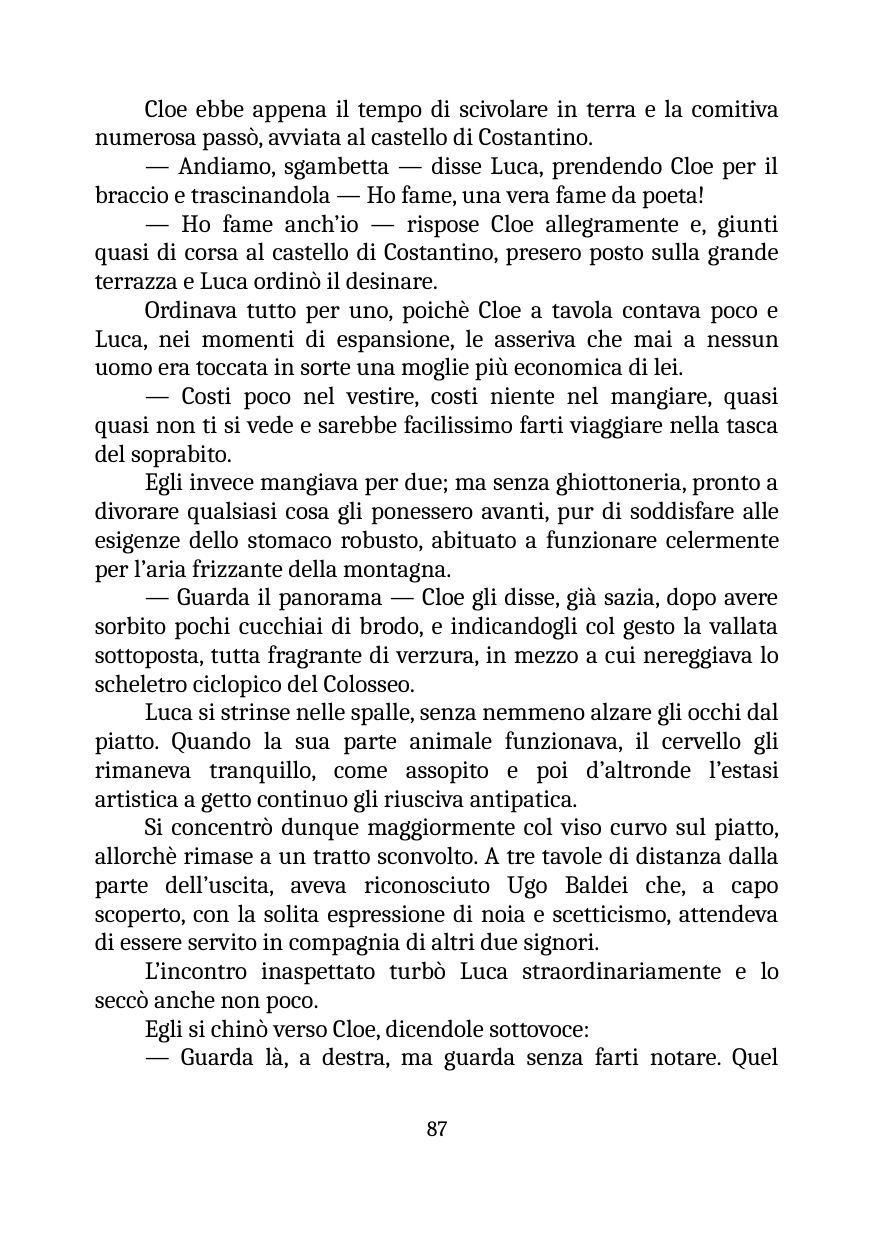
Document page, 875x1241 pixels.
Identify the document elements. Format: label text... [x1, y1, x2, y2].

text — Guarda il panorama — Cloe gli disse, già sazia, dopo avere sorbito pochi cucchiai di brodo, e indicandogli col gesto la vallata sottoposta, tutta fragrante di verzura, in mezzo a cui nereggiava lo scheletro ciclopico del Colosseo. [94, 583, 779, 698]
text Egli invece mangiava per due; ma senza ghiottoneria, pronto a divorare qualsiasi cosa gli ponessero avanti, pur di soddisfare alle esigenze dello stomaco robusto, abituato a funzionare celermente per l’aria frizzante della montagna. [94, 468, 779, 583]
text — Ho fame anch’io — rispose Cloe allegramente e, giunti quasi di corsa al castello di Costantino, presero posto sulla grande terrazza e Luca ordinò il desinare. [94, 209, 779, 296]
text — Costi poco nel vestire, costi niente nel mangiare, quasi quasi non ti si vede e sarebbe facilissimo farti viaggiare nella tasca del soprabito. [94, 382, 779, 468]
text Si concentrò dunque maggiormente col viso curvo sul piatto, allorchè rimase a un tratto sconvolto. A tre tavole di distanza dalla parte dell’uscita, aveva riconosciuto Ugo Baldei che, a capo scoperto, con la solita espressione di noia e scetticismo, attendeva di essere servito in compagnia di altri due signori. [94, 813, 779, 957]
text Ordinava tutto per uno, poichè Cloe a tavola contava poco e Luca, nei momenti di espansione, le asseriva che mai a nessun uomo era toccata in sorte una moglie più economica di lei. [94, 296, 779, 382]
text — Andiamo, sgambetta — disse Luca, prendendo Cloe per il braccio e trascinandola — Ho fame, una vera fame da poeta! [94, 152, 779, 209]
text Cloe ebbe appena il tempo di scivolare in terra e la comitiva numerosa passò, avviata al castello di Costantino. [94, 94, 779, 152]
text Luca si strinse nelle spalle, senza nemmeno alzare gli occhi dal piatto. Quando la sua parte animale funzionava, il cervello gli rimaneva tranquillo, come assopito e poi d’altronde l’estasi artistica a getto continuo gli riusciva antipatica. [94, 698, 779, 813]
text Egli si chinò verso Cloe, dicendole sottovoce: [94, 1014, 779, 1043]
text L’incontro inaspettato turbò Luca straordinariamente e lo seccò anche non poco. [94, 957, 779, 1014]
text — Guarda là, a destra, ma guarda senza farti notare. Quel [94, 1043, 779, 1072]
